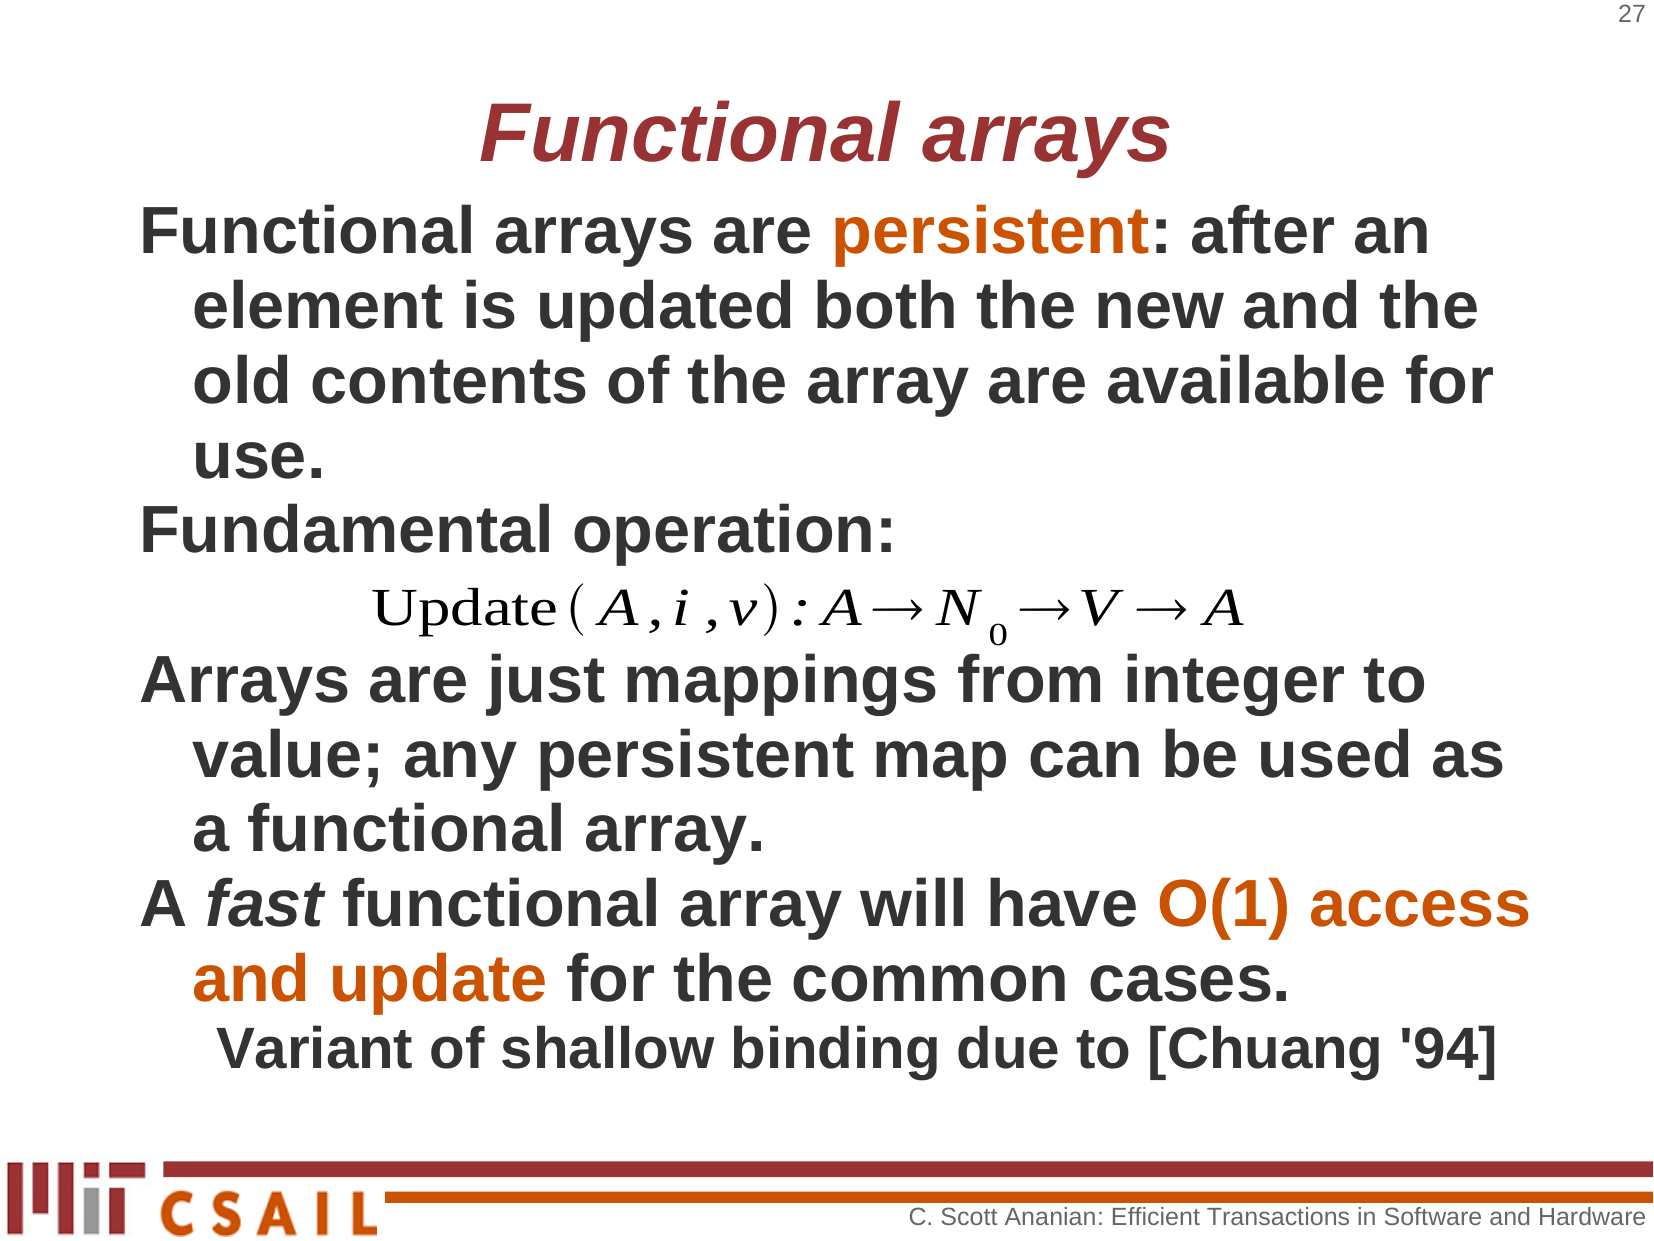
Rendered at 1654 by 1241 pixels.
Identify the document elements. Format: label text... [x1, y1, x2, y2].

list Functional arrays are persistent: after an element is updated both the new and the old contents of the array are available for use. Fundamental operation: Arrays are just mappings from integer to value; any persistent map can be used as a functional array. A fast functional array will have O(1) access and update for the common cases. Variant of shallow binding due to [Chuang '94] [121, 193, 1561, 1133]
chart [354, 565, 1256, 656]
picture [0, 1155, 377, 1237]
title Functional arrays [52, 28, 1601, 237]
